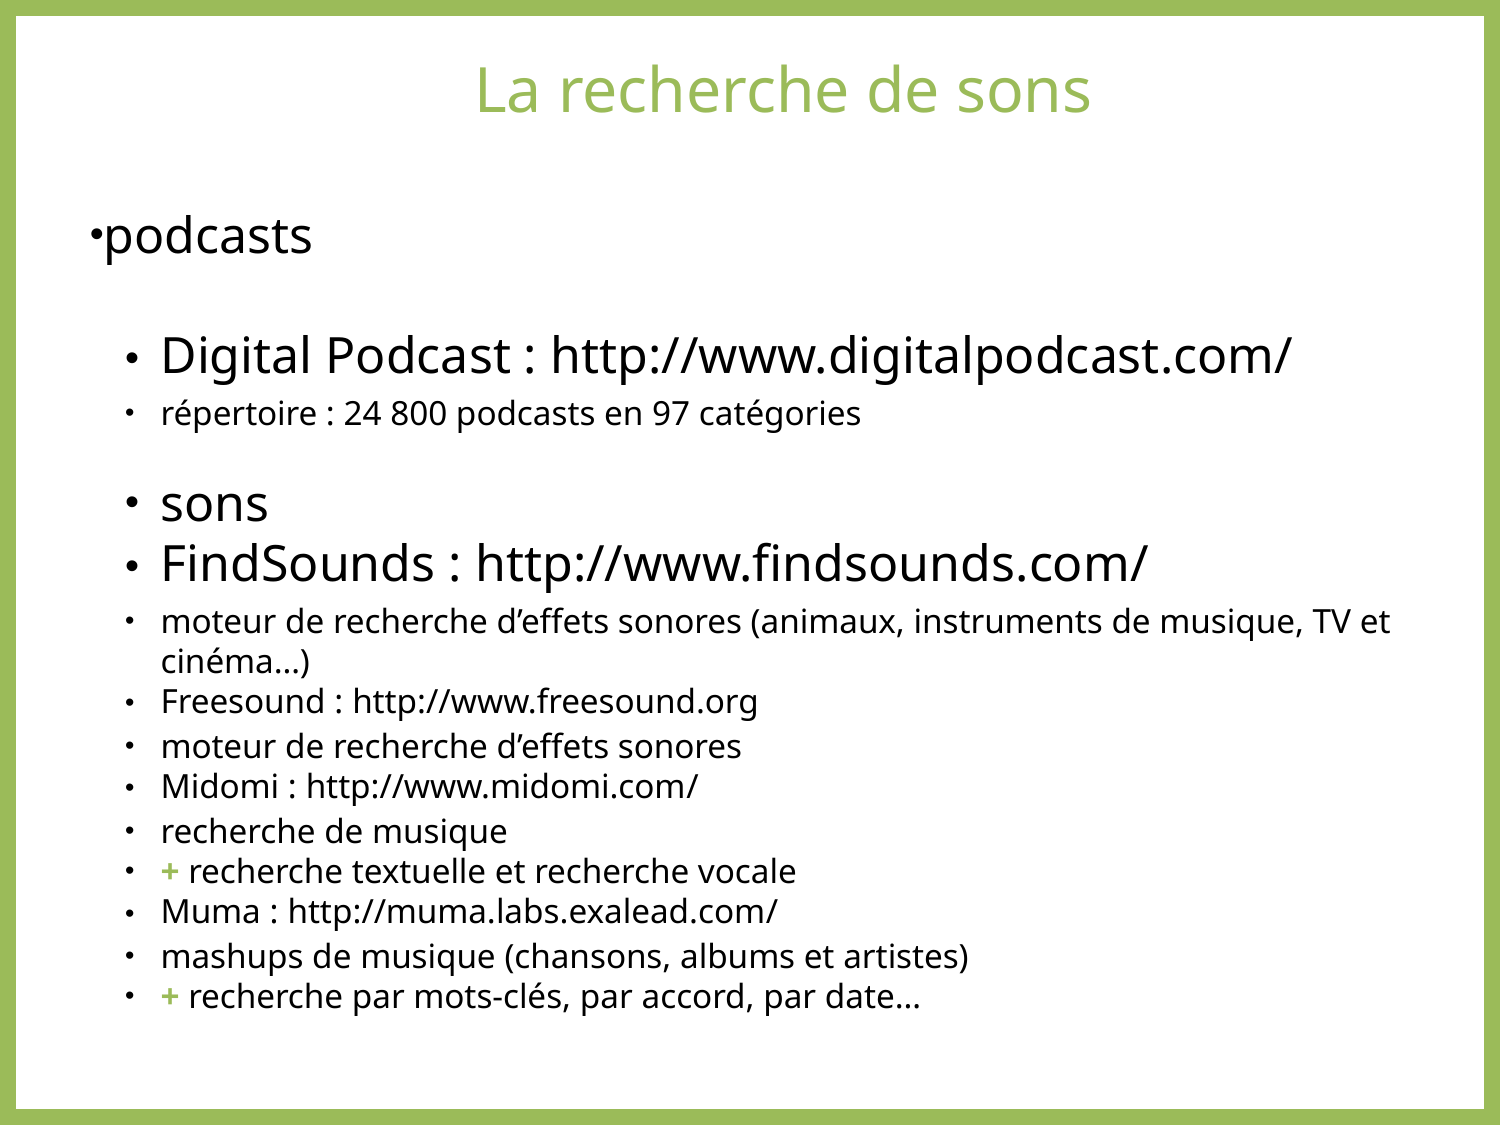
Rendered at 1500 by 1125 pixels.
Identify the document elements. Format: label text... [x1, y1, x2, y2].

text_box podcasts Digital Podcast : http://www.digitalpodcast.com/ répertoire : 24 800 podcasts en 97 catégories sons FindSounds : http://www.findsounds.com/ moteur de recherche d’effets sonores (animaux, instruments de musique, TV et cinéma…) Freesound : http://www.freesound.org moteur de recherche d’effets sonores Midomi : http://www.midomi.com/ recherche de musique + recherche textuelle et recherche vocale Muma : http://muma.labs.exalead.com/ mashups de musique (chansons, albums et artistes) + recherche par mots-clés, par accord, par date… [75, 196, 1467, 1059]
text_box [0, 0, 1500, 1125]
text_box La recherche de sons [108, 42, 1459, 161]
